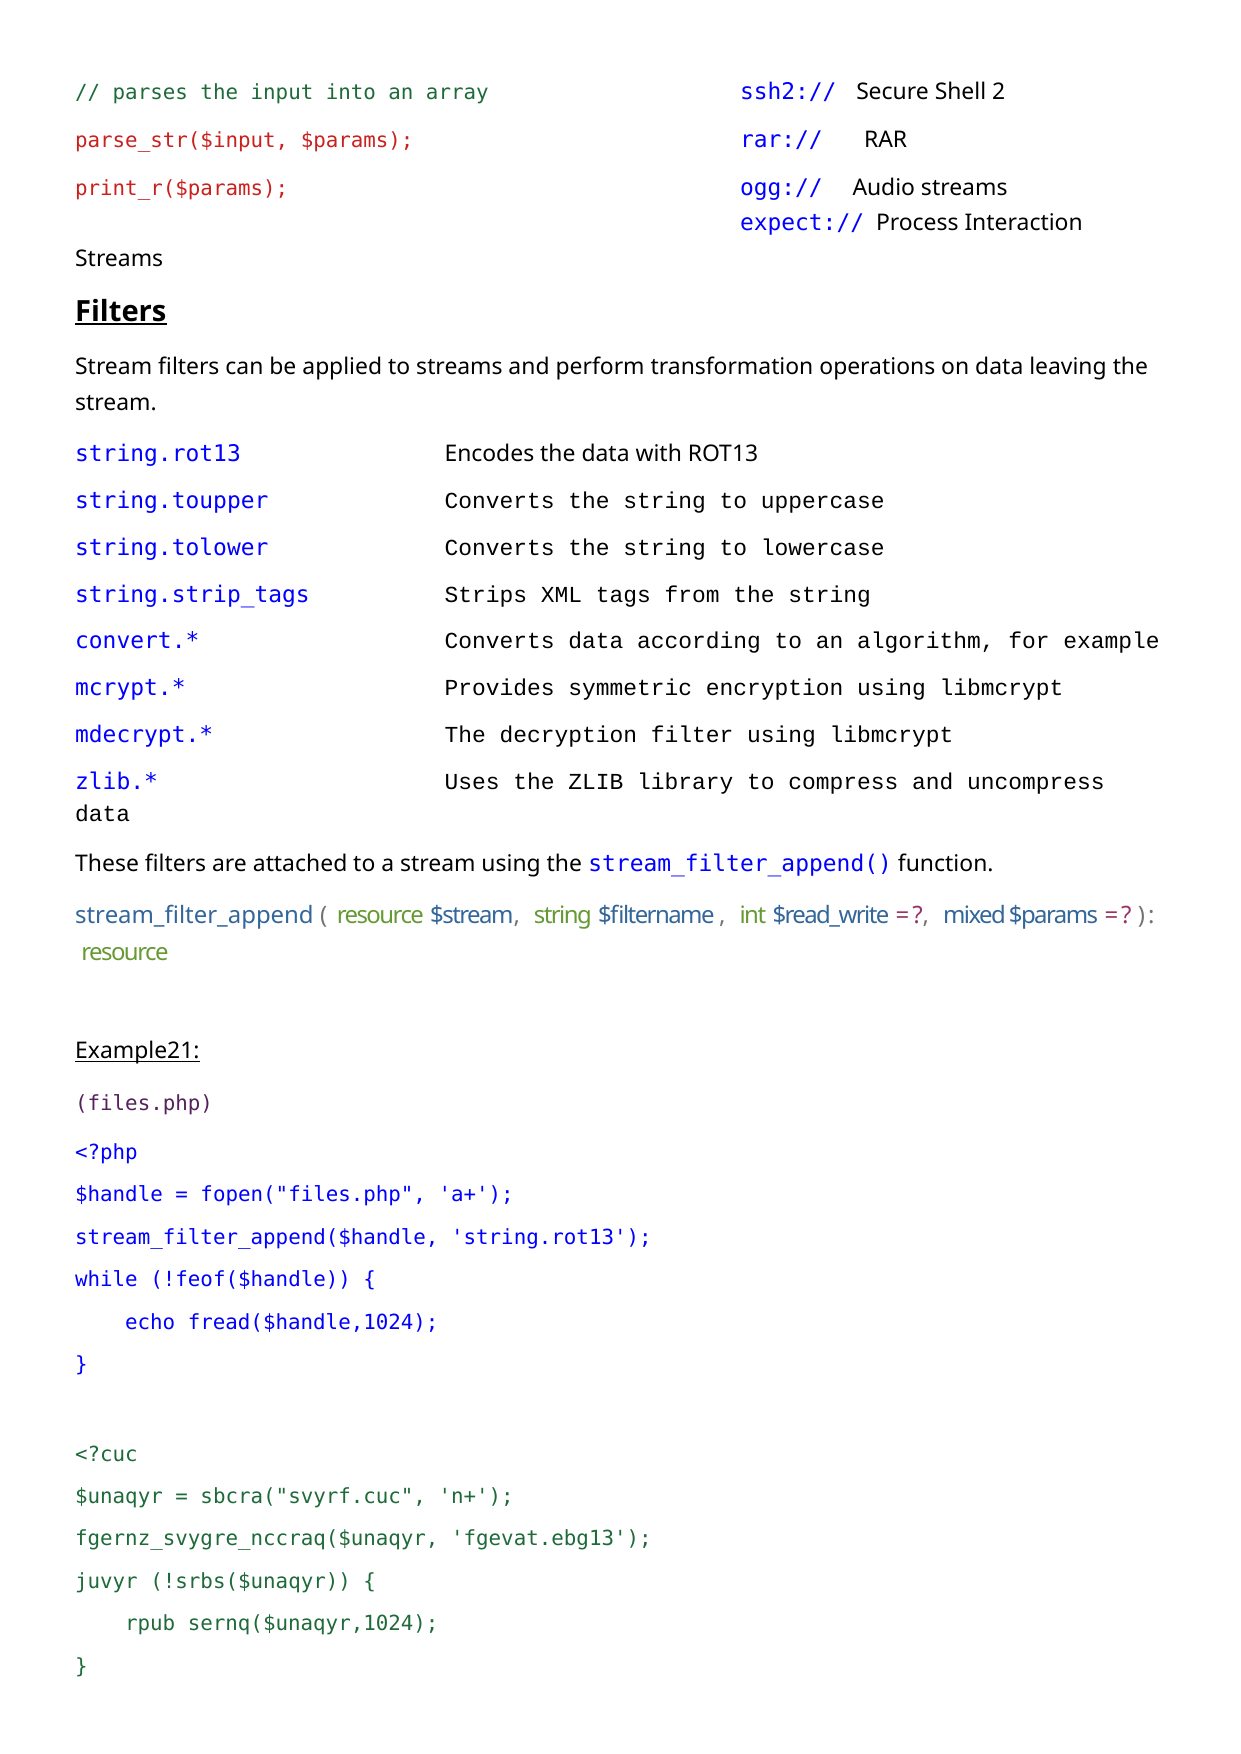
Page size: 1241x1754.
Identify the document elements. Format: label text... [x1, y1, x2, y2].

text (files.php) [75, 1091, 1166, 1116]
text stream_filter_append ( resource $stream, string $filtername , int $read_write = ?, mixed $params = ? ) : resource [75, 898, 1166, 968]
text <?cuc [75, 1442, 1166, 1466]
text convert.* Converts data according to an algorithm, for example [75, 628, 1166, 656]
text $handle = fopen("files.php", 'a+'); [75, 1182, 1166, 1207]
text juvyr (!srbs($unaqyr)) { [75, 1569, 1166, 1593]
text rpub sernq($unaqyr,1024); [75, 1611, 1166, 1636]
text stream_filter_append($handle, 'string.rot13'); [75, 1225, 1166, 1249]
text These filters are attached to a stream using the stream_filter_append() function. [75, 847, 1166, 878]
text string.toupper Converts the string to uppercase [75, 487, 1166, 515]
text string.strip_tags Strips XML tags from the string [75, 581, 1166, 609]
text Stream filters can be applied to streams and perform transformation operations on data leaving the stream. [75, 350, 1166, 417]
text } [75, 1352, 1166, 1376]
text // parses the input into an array ssh2:// Secure Shell 2 [75, 75, 1166, 106]
text zlib.* Uses the ZLIB library to compress and uncompress data [75, 768, 1166, 828]
text string.rot13 Encodes the data with ROT13 [75, 437, 1166, 468]
text <?php [75, 1140, 1166, 1164]
text string.tolower Converts the string to lowercase [75, 534, 1166, 562]
text $unaqyr = sbcra("svyrf.cuc", 'n+'); [75, 1484, 1166, 1508]
text Filters [75, 290, 1166, 329]
text Example21: [75, 1034, 1166, 1066]
text parse_str($input, $params); rar:// RAR [75, 123, 1166, 154]
text print_r($params); ogg:// Audio streams expect:// Process Interaction Streams [75, 171, 1166, 273]
text fgernz_svygre_nccraq($unaqyr, 'fgevat.ebg13'); [75, 1526, 1166, 1551]
text } [75, 1654, 1166, 1678]
text echo fread($handle,1024); [75, 1310, 1166, 1334]
text mdecrypt.* The decryption filter using libmcrypt [75, 721, 1166, 749]
text while (!feof($handle)) { [75, 1267, 1166, 1292]
text mcrypt.* Provides symmetric encryption using libmcrypt [75, 674, 1166, 703]
